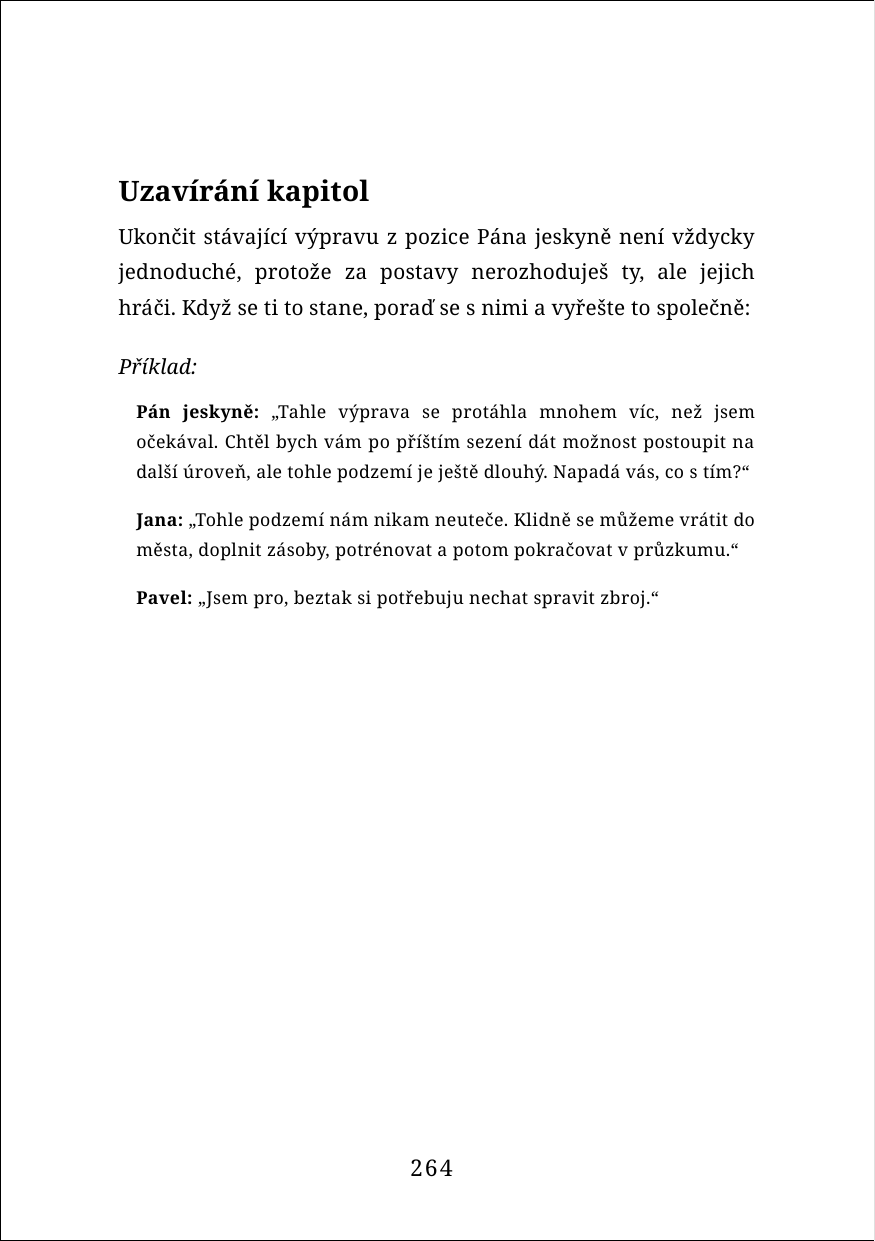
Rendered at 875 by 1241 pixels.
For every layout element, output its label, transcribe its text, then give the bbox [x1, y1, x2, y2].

text Pán jeskyně: „Tahle výprava se protáhla mnohem víc, než jsem očekával. Chtěl bych vám po příštím sezení dát možnost postoupit na další úroveň, ale tohle podzemí je ještě dlouhý. Napadá vás, co s tím?“ [136, 399, 756, 484]
text Pavel: „Jsem pro, beztak si potřebuju nechat spravit zbroj.“ [136, 586, 756, 610]
subtitle Uzavírání kapitol [118, 172, 756, 210]
text Ukončit stávající výpravu z pozice Pána jeskyně není vždycky jednoduché, protože za postavy nerozhoduješ ty, ale jejich hráči. Když se ti to stane, poraď se s nimi a vyřešte to společně: [118, 222, 756, 321]
text Příklad: [118, 352, 756, 381]
text Jana: „Tohle podzemí nám nikam neuteče. Klidně se můžeme vrátit do města, doplnit zásoby, potrénovat a potom pokračovat v průzkumu.“ [136, 508, 756, 562]
